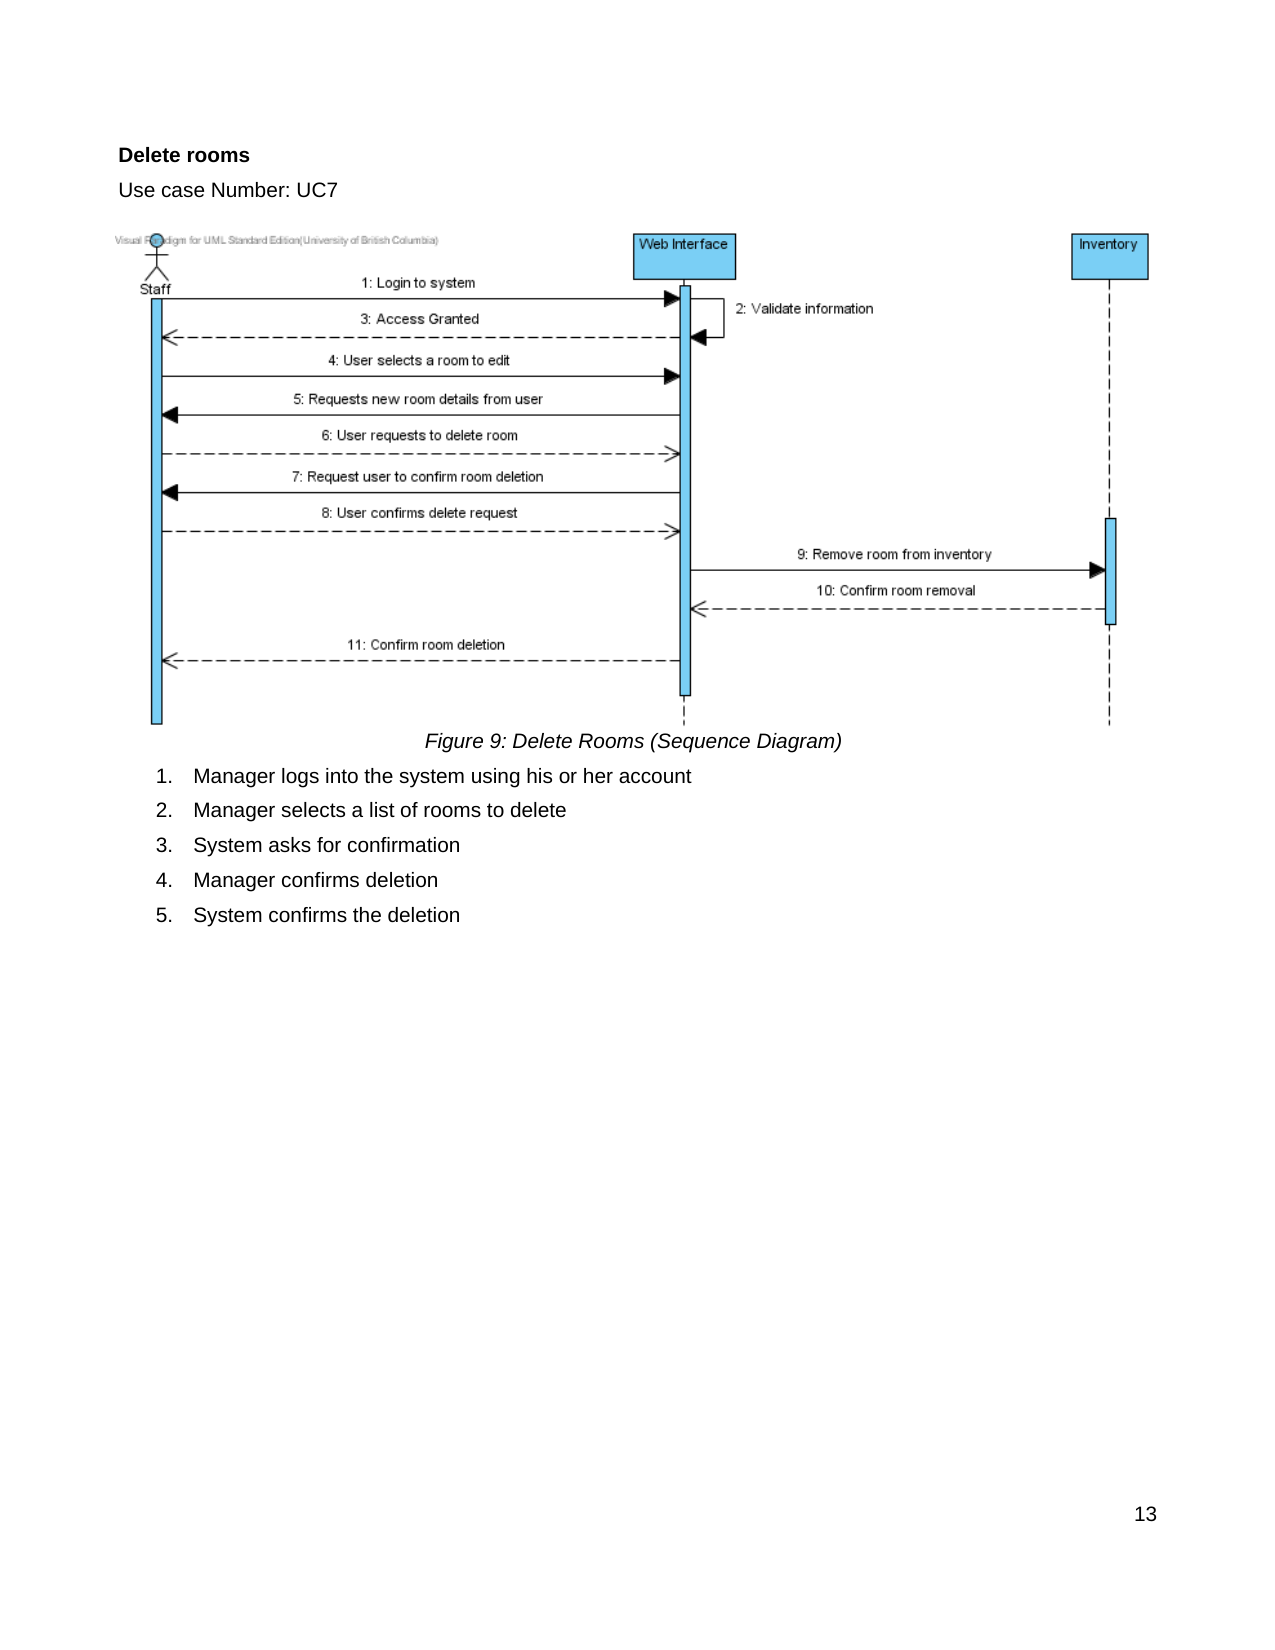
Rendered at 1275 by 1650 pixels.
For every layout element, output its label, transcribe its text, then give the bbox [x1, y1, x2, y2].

list Manager selects a list of rooms to delete [156, 799, 1157, 822]
subtitle Delete rooms [118, 143, 1157, 166]
list System confirms the deletion [156, 903, 1157, 927]
list System asks for confirmation [156, 834, 1157, 857]
list Manager logs into the system using his or her account [156, 214, 1157, 787]
text Use case Number: UC7 [118, 179, 1157, 202]
picture [115, 232, 1154, 730]
text Figure 9: Delete Rooms (Sequence Diagram) [115, 730, 1154, 753]
text [115, 219, 1154, 232]
list Manager confirms deletion [156, 869, 1157, 892]
